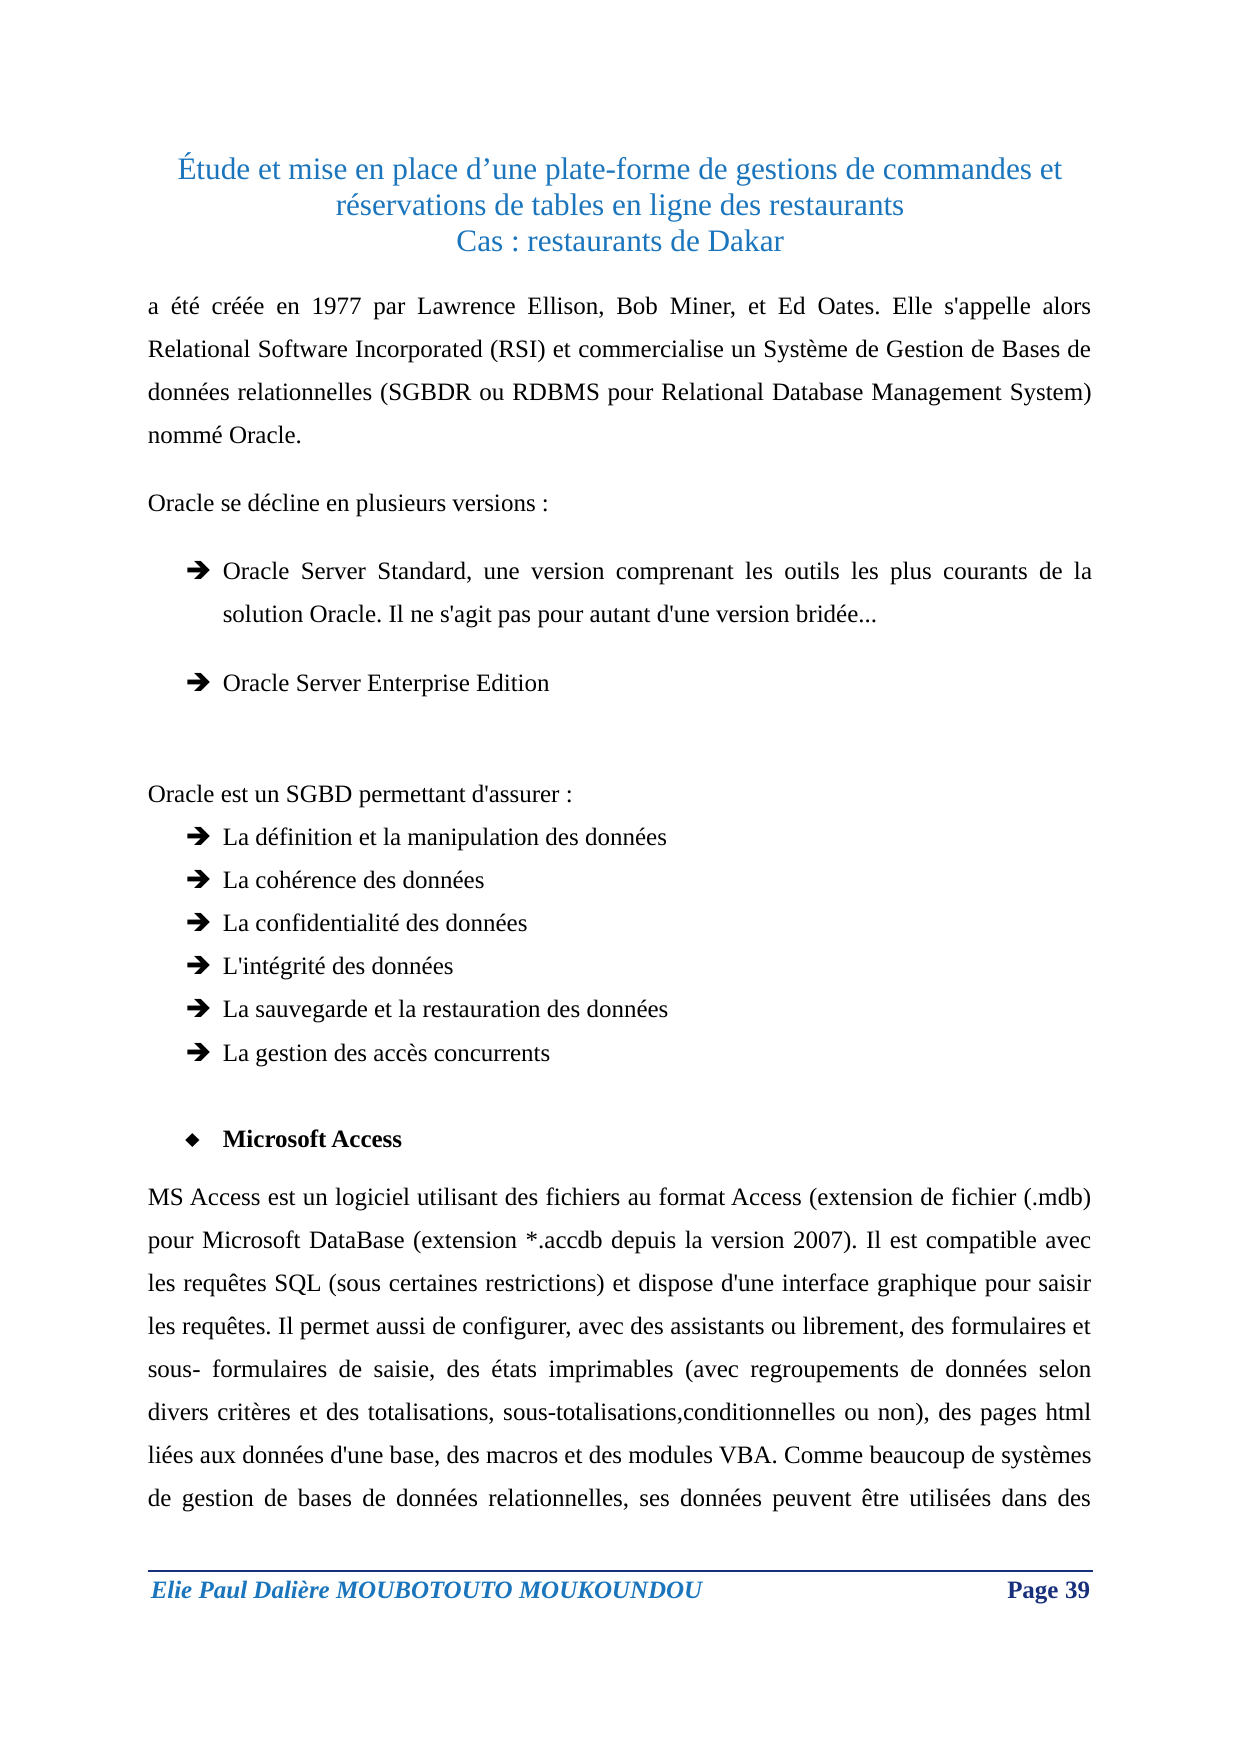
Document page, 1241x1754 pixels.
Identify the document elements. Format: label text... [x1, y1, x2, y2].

list La définition et la manipulation des données [185, 822, 1093, 851]
text Oracle se décline en plusieurs versions : [148, 488, 1093, 517]
list La sauvegarde et la restauration des données [185, 994, 1093, 1023]
list L'intégrité des données [185, 951, 1093, 980]
list Oracle Server Standard, une version comprenant les outils les plus courants de la solution Oracle. Il ne s'agit pas pour autant d'une version bridée... [185, 556, 1093, 628]
text a été créée en 1977 par Lawrence Ellison, Bob Miner, et Ed Oates. Elle s'appelle alors Relational Software Incorporated (RSI) et commercialise un Système de Gestion de Bases de données relationnelles (SGBDR ou RDBMS pour Relational Database Management System) nommé Oracle. [148, 291, 1093, 449]
list La cohérence des données [185, 865, 1093, 894]
text MS Access est un logiciel utilisant des fichiers au format Access (extension de fichier (.mdb) pour Microsoft DataBase (extension *.accdb depuis la version 2007). Il est compatible avec les requêtes SQL (sous certaines restrictions) et dispose d'une interface graphique pour saisir les requêtes. Il permet aussi de configurer, avec des assistants ou librement, des formulaires et sous- formulaires de saisie, des états imprimables (avec regroupements de données selon divers critères et des totalisations, sous-totalisations,conditionnelles ou non), des pages html liées aux données d'une base, des macros et des modules VBA. Comme beaucoup de systèmes de gestion de bases de données relationnelles, ses données peuvent être utilisées dans des [148, 1182, 1093, 1512]
list Oracle Server Enterprise Edition [185, 668, 1093, 696]
list La confidentialité des données [185, 908, 1093, 937]
text Oracle est un SGBD permettant d'assurer : [148, 779, 1093, 808]
list Microsoft Access [185, 1124, 1093, 1153]
list La gestion des accès concurrents [185, 1038, 1093, 1066]
